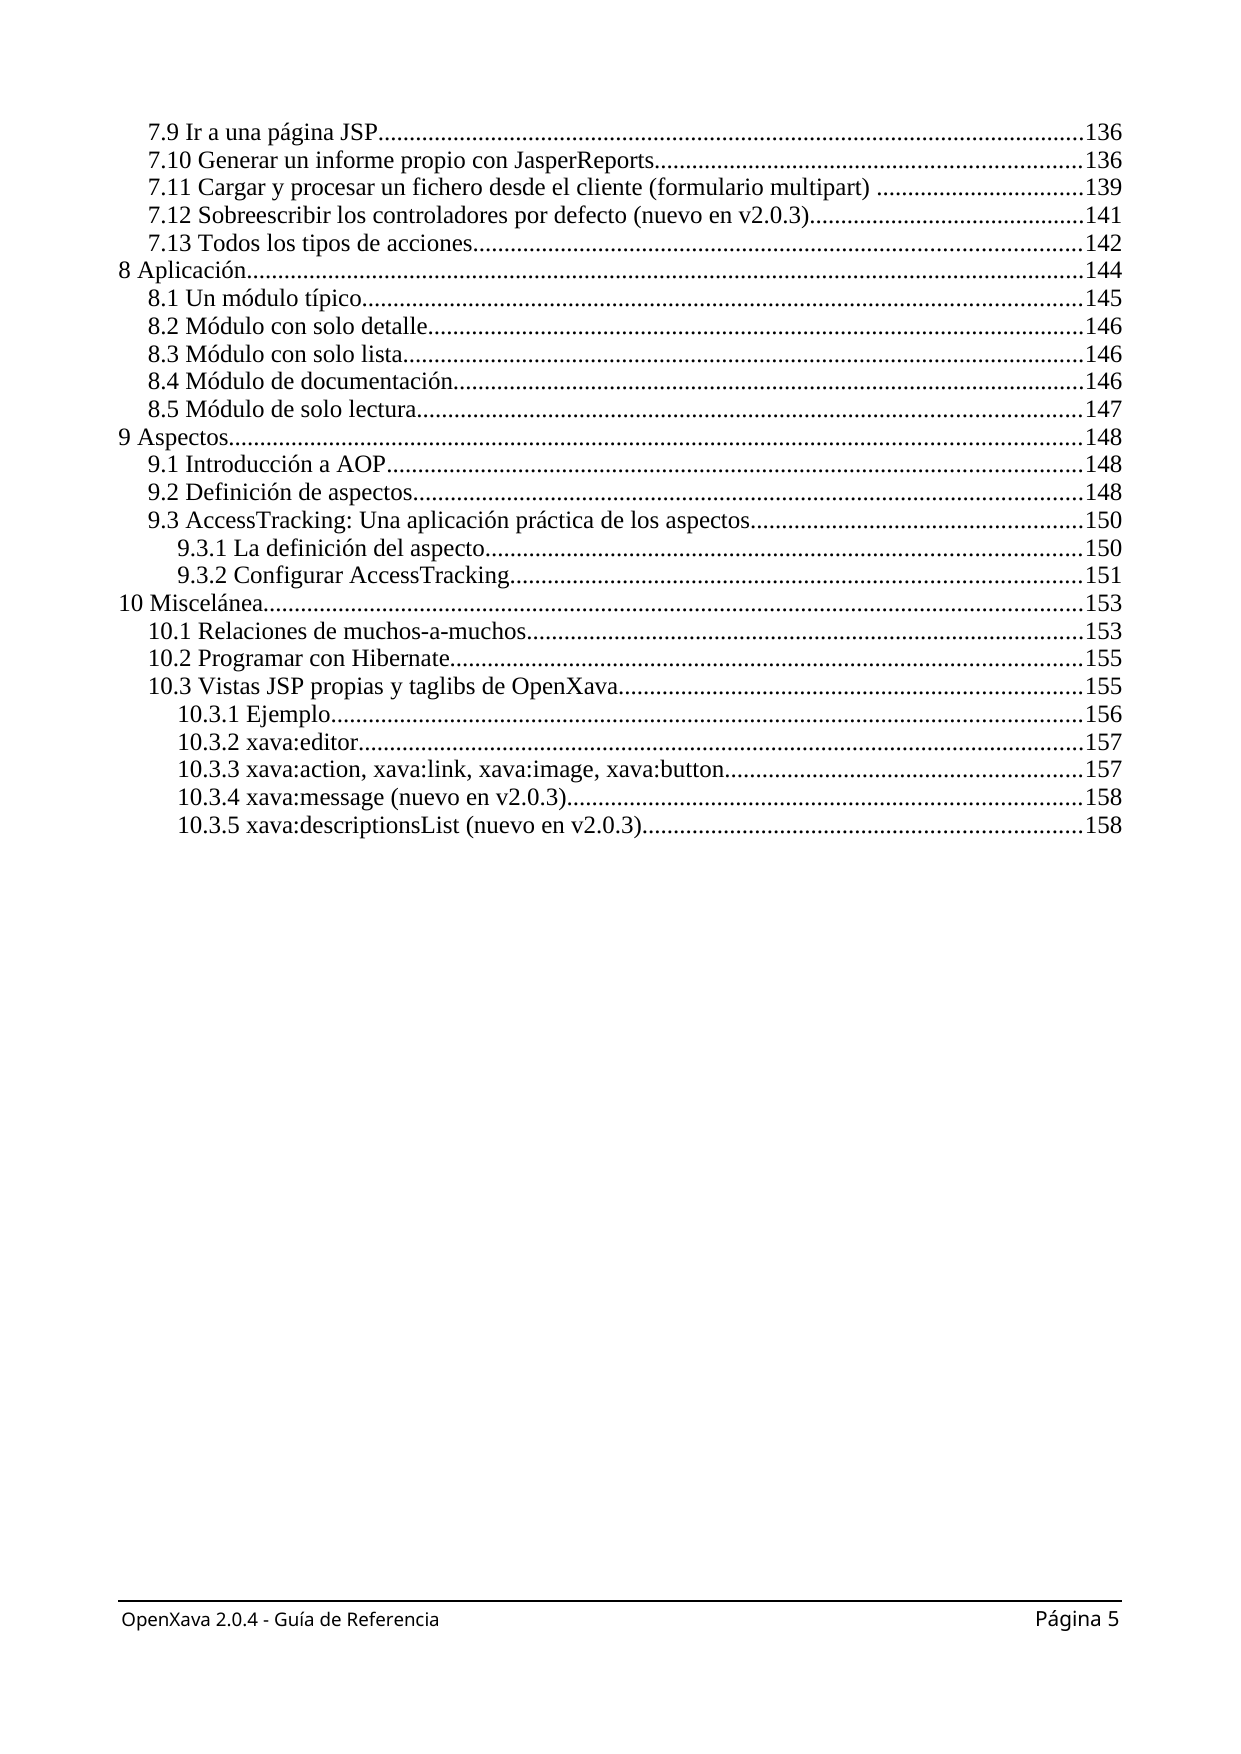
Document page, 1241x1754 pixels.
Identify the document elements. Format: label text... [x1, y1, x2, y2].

text 9.1 Introducción a AOP 148 [148, 451, 1122, 478]
text 8 Aplicación 144 [118, 257, 1122, 284]
text 8.1 Un módulo típico 145 [148, 284, 1122, 312]
text 9.2 Definición de aspectos 148 [148, 478, 1122, 506]
text 10 Miscelánea 153 [118, 589, 1122, 617]
text 10.3 Vistas JSP propias y taglibs de OpenXava 155 [148, 672, 1122, 700]
text 10.3.5 xava:descriptionsList (nuevo en v2.0.3) 158 [177, 811, 1122, 838]
text 10.3.1 Ejemplo 156 [177, 700, 1122, 728]
text 8.5 Módulo de solo lectura 147 [148, 395, 1122, 423]
text 9.3.2 Configurar AccessTracking 151 [177, 561, 1122, 589]
text 10.3.3 xava:action, xava:link, xava:image, xava:button 157 [177, 755, 1122, 783]
text 8.3 Módulo con solo lista 146 [148, 340, 1122, 367]
text 7.9 Ir a una página JSP 136 [148, 118, 1122, 146]
text 7.11 Cargar y procesar un fichero desde el cliente (formulario multipart) 139 [148, 173, 1122, 201]
text 8.4 Módulo de documentación 146 [148, 367, 1122, 395]
text 10.3.2 xava:editor 157 [177, 728, 1122, 755]
text 9.3.1 La definición del aspecto 150 [177, 534, 1122, 561]
text 10.3.4 xava:message (nuevo en v2.0.3) 158 [177, 783, 1122, 811]
text 7.12 Sobreescribir los controladores por defecto (nuevo en v2.0.3) 141 [148, 201, 1122, 229]
text 8.2 Módulo con solo detalle 146 [148, 312, 1122, 340]
text 9 Aspectos 148 [118, 423, 1122, 451]
text 9.3 AccessTracking: Una aplicación práctica de los aspectos 150 [148, 506, 1122, 534]
text 7.13 Todos los tipos de acciones 142 [148, 229, 1122, 257]
text 10.1 Relaciones de muchos-a-muchos 153 [148, 617, 1122, 644]
text 10.2 Programar con Hibernate 155 [148, 644, 1122, 672]
text 7.10 Generar un informe propio con JasperReports 136 [148, 146, 1122, 173]
